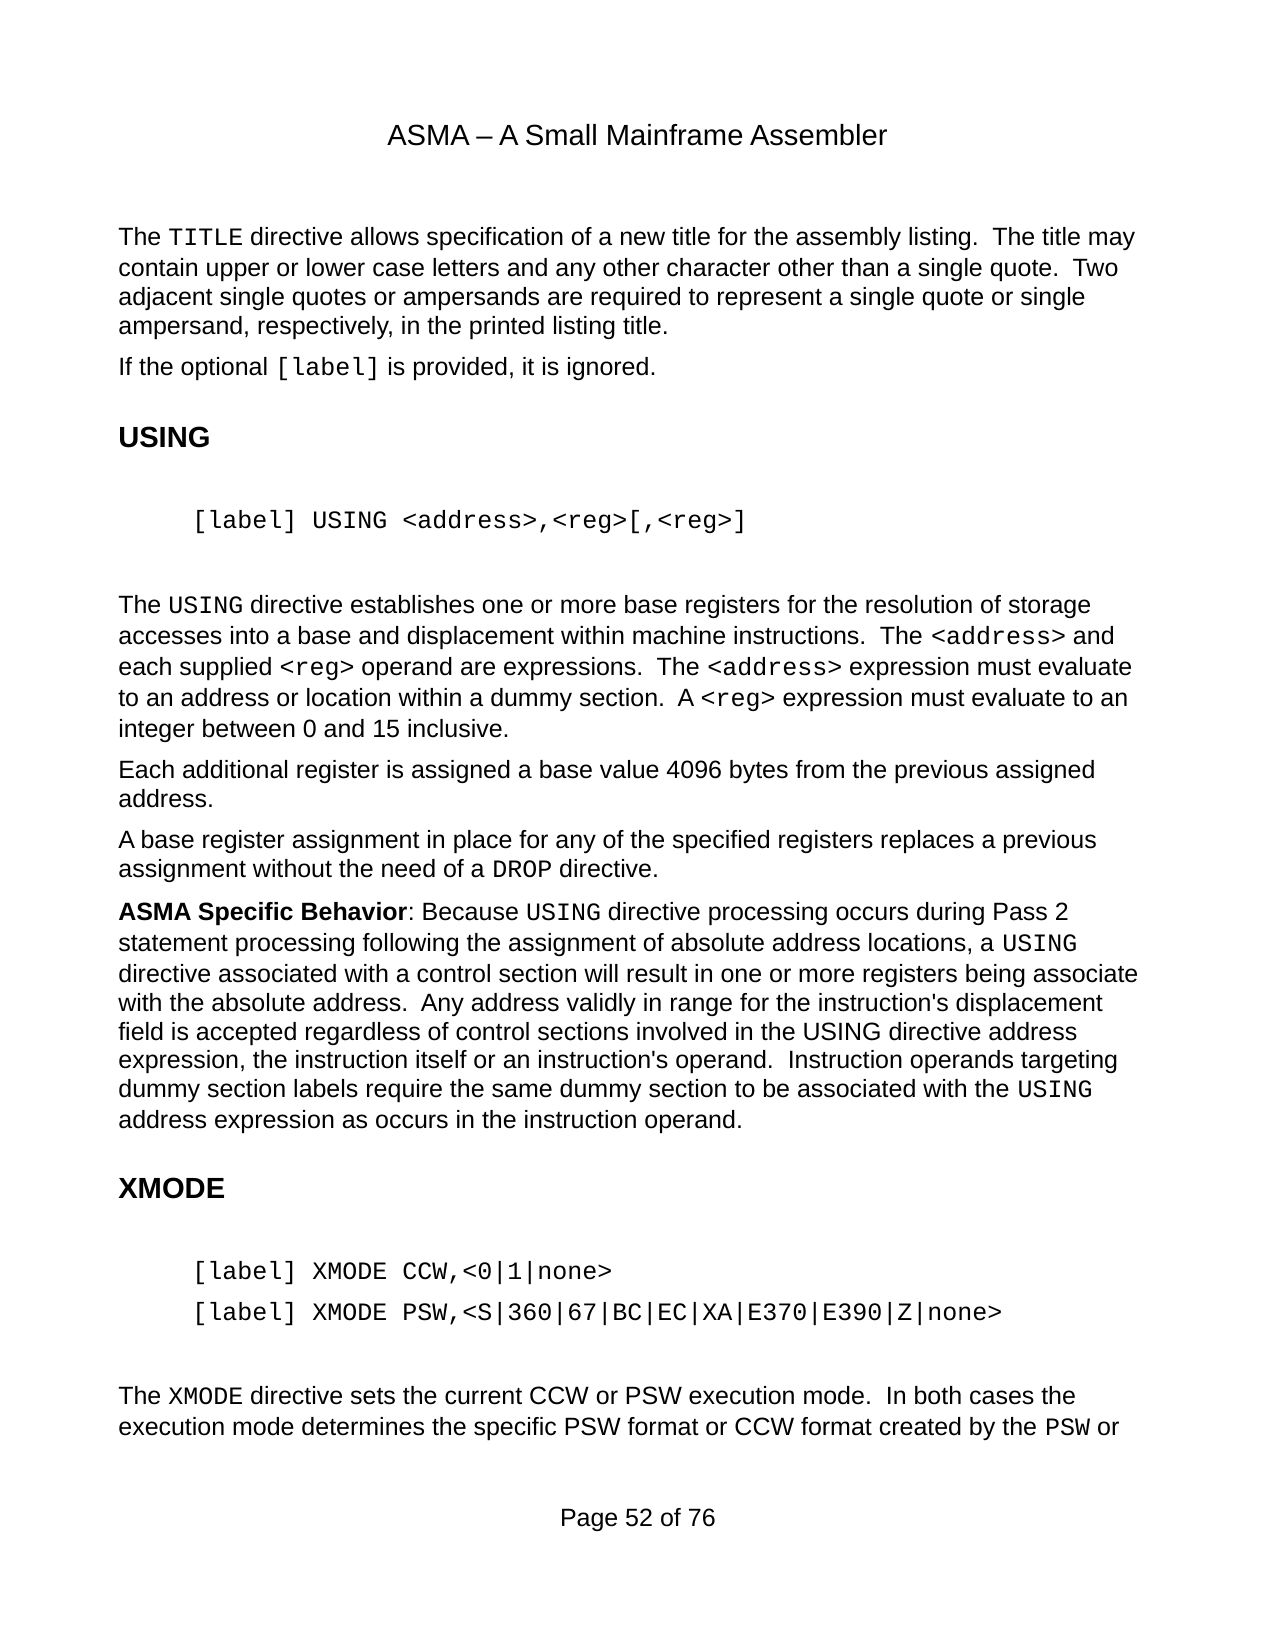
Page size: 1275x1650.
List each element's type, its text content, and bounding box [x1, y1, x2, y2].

subtitle USING [118, 421, 1157, 454]
text A base register assignment in place for any of the specified registers replaces a previous assignment without the need of a DROP directive. [118, 825, 1157, 884]
text [label] XMODE PSW,<S|360|67|BC|EC|XA|E370|E390|Z|none> [192, 1299, 1157, 1328]
text The TITLE directive allows specification of a new title for the assembly listing. The title may contain upper or lower case letters and any other character other than a single quote. Two adjacent single quotes or ampersands are required to represent a single quote or single ampersand, respectively, in the printed listing title. [118, 222, 1157, 339]
text The XMODE directive sets the current CCW or PSW execution mode. In both cases the execution mode determines the specific PSW format or CCW format created by the PSW or [118, 1381, 1157, 1443]
text [label] XMODE CCW,<0|1|none> [192, 1258, 1157, 1287]
text Each additional register is assigned a base value 4096 bytes from the previous assigned address. [118, 755, 1157, 812]
text The USING directive establishes one or more base registers for the resolution of storage accesses into a base and displacement within machine instructions. The <address> and each supplied <reg> operand are expressions. The <address> expression must evaluate to an address or location within a dummy section. A <reg> expression must evaluate to an integer between 0 and 15 inclusive. [118, 590, 1157, 742]
text ASMA Specific Behavior: Because USING directive processing occurs during Pass 2 statement processing following the assignment of absolute address locations, a USING directive associated with a control section will result in one or more registers being associate with the absolute address. Any address validly in range for the instruction's displacement field is accepted regardless of control sections involved in the USING directive address expression, the instruction itself or an instruction's operand. Instruction operands targeting dummy section labels require the same dummy section to be associated with the USING address expression as occurs in the instruction operand. [118, 897, 1157, 1134]
text If the optional [label] is provided, it is ignored. [118, 352, 1157, 383]
text [label] USING <address>,<reg>[,<reg>] [192, 508, 1157, 536]
subtitle XMODE [118, 1171, 1157, 1205]
